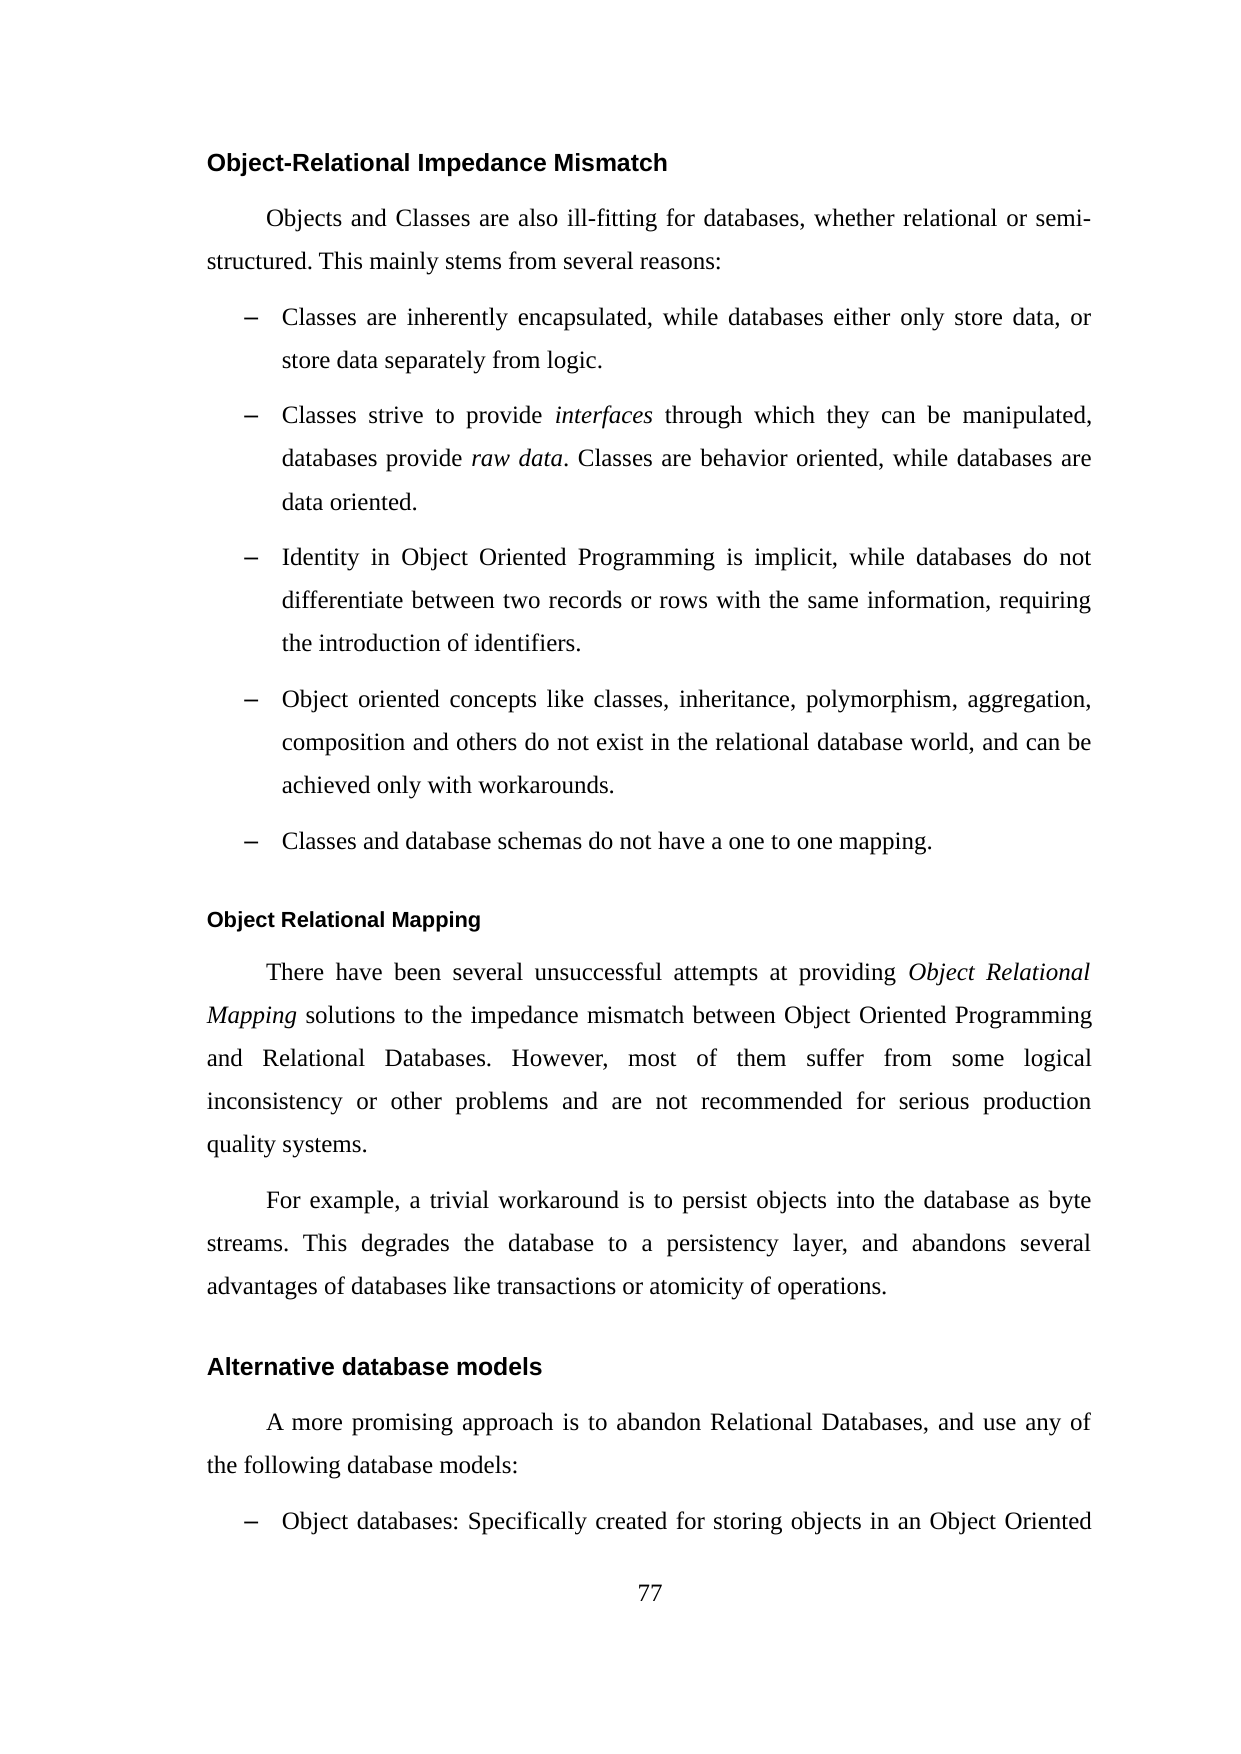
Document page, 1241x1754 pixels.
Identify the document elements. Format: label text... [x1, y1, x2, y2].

text For example, a trivial workaround is to persist objects into the database as byte streams. This degrades the database to a persistency layer, and abandons several advantages of databases like transactions or atomicity of operations. [207, 1185, 1093, 1300]
text There have been several unsuccessful attempts at providing Object Relational Mapping solutions to the impedance mismatch between Object Oriented Programming and Relational Databases. However, most of them suffer from some logical inconsistency or other problems and are not recommended for serious production quality systems. [207, 957, 1093, 1158]
subtitle Alternative database models [207, 1352, 1093, 1381]
subtitle Object-Relational Impedance Mismatch [207, 148, 1093, 176]
list Classes strive to provide interfaces through which they can be manipulated, databases provide raw data. Classes are behavior oriented, while databases are data oriented. [244, 400, 1093, 515]
text A more promising approach is to abandon Relational Databases, and use any of the following database models: [207, 1407, 1093, 1479]
list Object databases: Specifically created for storing objects in an Object Oriented [244, 1506, 1093, 1535]
text Objects and Classes are also ill-fitting for databases, whether relational or semi-structured. This mainly stems from several reasons: [207, 203, 1093, 275]
list Classes and database schemas do not have a one to one mapping. [244, 826, 1093, 855]
subtitle Object Relational Mapping [207, 907, 1093, 932]
list Classes are inherently encapsulated, while databases either only store data, or store data separately from logic. [244, 302, 1093, 373]
list Object oriented concepts like classes, inheritance, polymorphism, aggregation, composition and others do not exist in the relational database world, and can be achieved only with workarounds. [244, 684, 1093, 799]
list Identity in Object Oriented Programming is implicit, while databases do not differentiate between two records or rows with the same information, requiring the introduction of identifiers. [244, 542, 1093, 657]
